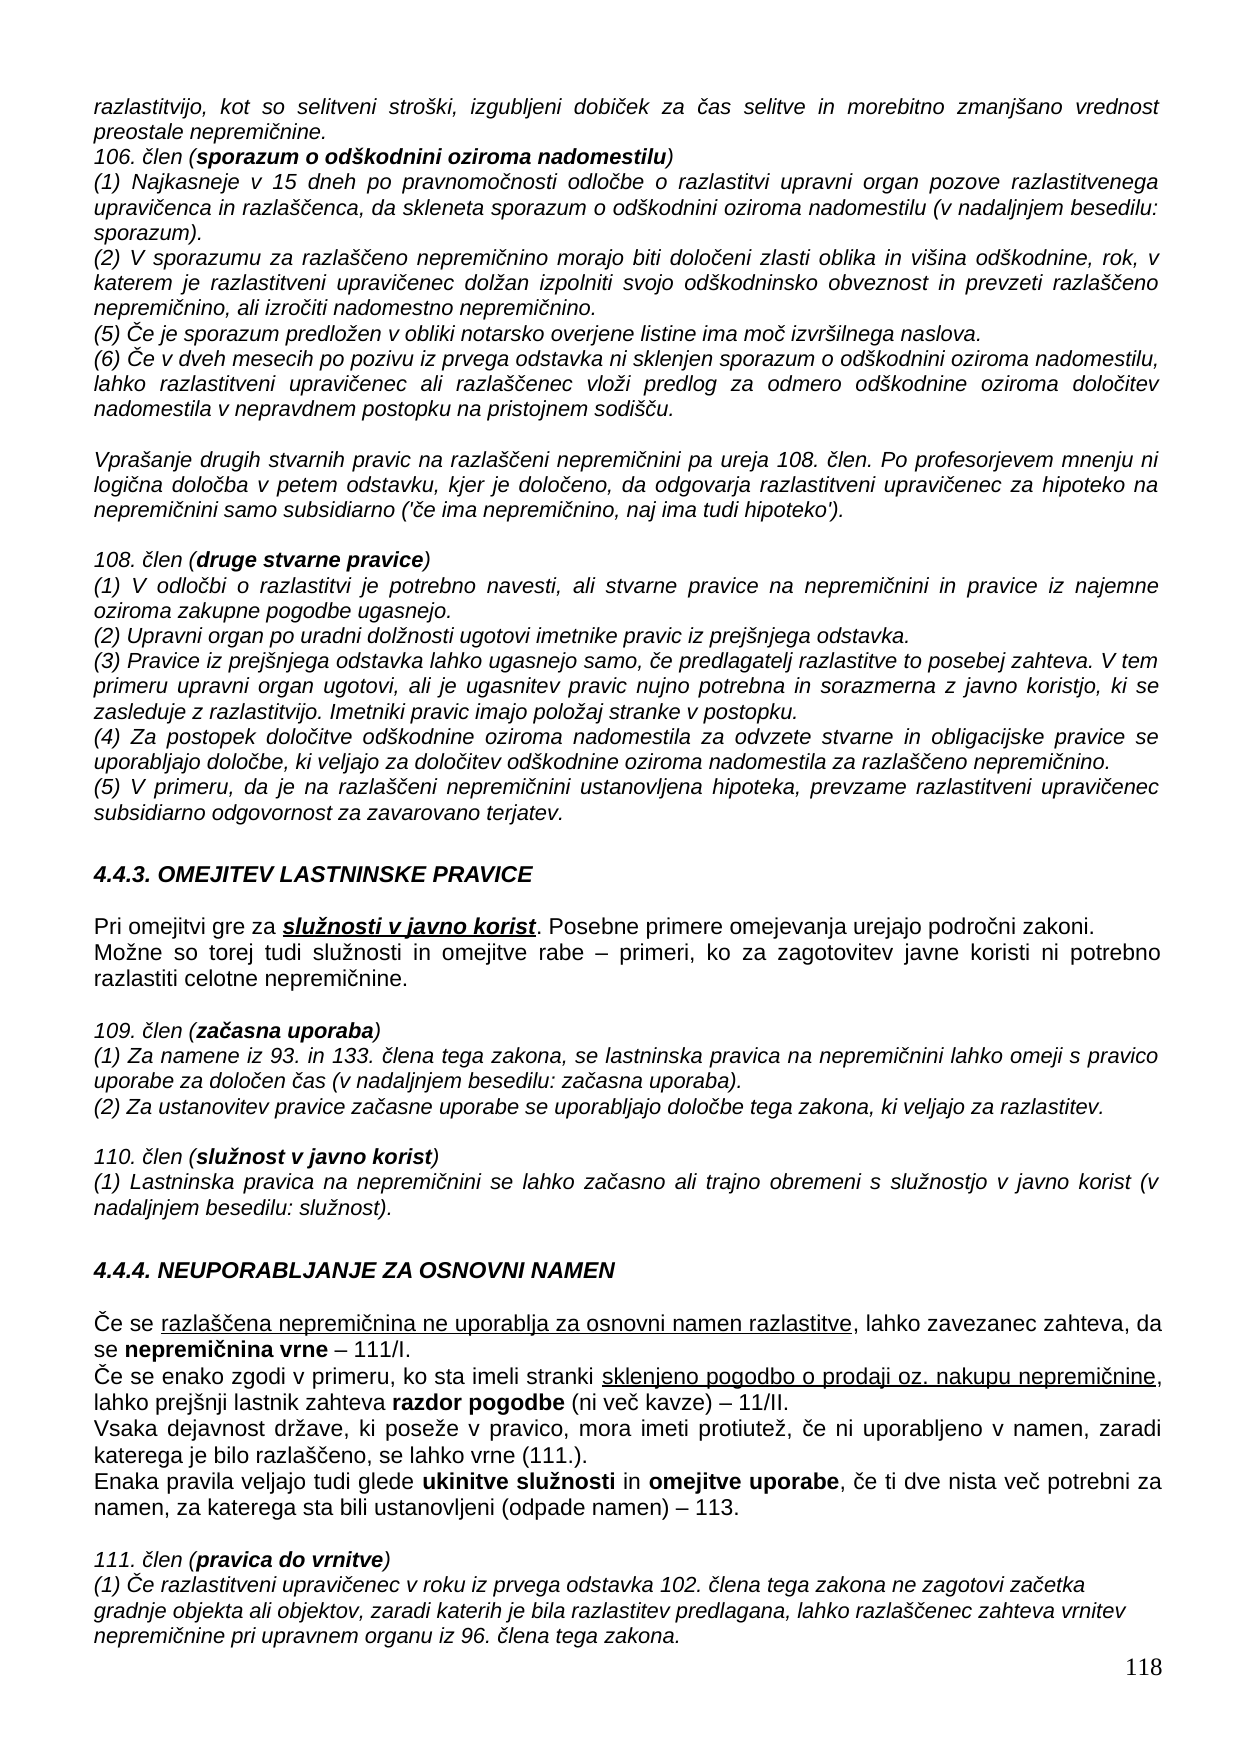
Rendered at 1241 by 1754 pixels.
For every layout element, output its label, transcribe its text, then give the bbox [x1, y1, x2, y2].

text Pri omejitvi gre za služnosti v javno korist. Posebne primere omejevanja urejajo področni zakoni. [94, 913, 1162, 939]
text Če se razlaščena nepremičnina ne uporablja za osnovni namen razlastitve, lahko zavezanec zahteva, da se nepremičnina vrne – 111/I. [94, 1310, 1162, 1363]
text Možne so torej tudi služnosti in omejitve rabe – primeri, ko za zagotovitev javne koristi ni potrebno razlastiti celotne nepremičnine. [94, 939, 1162, 992]
text Vsaka dejavnost države, ki poseže v pravico, mora imeti protiutež, če ni uporabljeno v namen, zaradi katerega je bilo razlaščeno, se lahko vrne (111.). [94, 1415, 1162, 1468]
text (1) Če razlastitveni upravičenec v roku iz prvega odstavka 102. člena tega zakona ne zagotovi začetka gradnje objekta ali objektov, zaradi katerih je bila razlastitev predlagana, lahko razlaščenec zahteva vrnitev nepremičnine pri upravnem organu iz 96. člena tega zakona. [94, 1572, 1162, 1648]
text (2) Za ustanovitev pravice začasne uporabe se uporabljajo določbe tega zakona, ki veljajo za razlastitev. [94, 1094, 1162, 1119]
text Če se enako zgodi v primeru, ko sta imeli stranki sklenjeno pogodbo o prodaji oz. nakupu nepremičnine, lahko prejšnji lastnik zahteva razdor pogodbe (ni več kavze) – 11/II. [94, 1363, 1162, 1415]
text 109. člen (začasna uporaba) [94, 1018, 1162, 1043]
text 111. člen (pravica do vrnitve) [94, 1547, 1162, 1572]
subtitle 4.4.4. neuporabljanje za osnovni namen [94, 1246, 1162, 1283]
text 110. člen (služnost v javno korist) [94, 1144, 1162, 1169]
text (3) Pravice iz prejšnjega odstavka lahko ugasnejo samo, če predlagatelj razlastitve to posebej zahteva. V tem primeru upravni organ ugotovi, ali je ugasnitev pravic nujno potrebna in sorazmerna z javno koristjo, ki se zasleduje z razlastitvijo. Imetniki pravic imajo položaj stranke v postopku. [94, 648, 1162, 724]
text (4) Za postopek določitve odškodnine oziroma nadomestila za odvzete stvarne in obligacijske pravice se uporabljajo določbe, ki veljajo za določitev odškodnine oziroma nadomestila za razlaščeno nepremičnino. [94, 724, 1162, 774]
text (1) Za namene iz 93. in 133. člena tega zakona, se lastninska pravica na nepremičnini lahko omeji s pravico uporabe za določen čas (v nadaljnjem besedilu: začasna uporaba). [94, 1043, 1162, 1094]
text (2) Upravni organ po uradni dolžnosti ugotovi imetnike pravic iz prejšnjega odstavka. [94, 623, 1162, 648]
text (1) Lastninska pravica na nepremičnini se lahko začasno ali trajno obremeni s služnostjo v javno korist (v nadaljnjem besedilu: služnost). [94, 1169, 1162, 1220]
text 106. člen (sporazum o odškodnini oziroma nadomestilu) [94, 144, 1162, 169]
text Enaka pravila veljajo tudi glede ukinitve služnosti in omejitve uporabe, če ti dve nista več potrebni za namen, za katerega sta bili ustanovljeni (odpade namen) – 113. [94, 1468, 1162, 1521]
text 108. člen (druge stvarne pravice) [94, 547, 1162, 573]
text (5) V primeru, da je na razlaščeni nepremičnini ustanovljena hipoteka, prevzame razlastitveni upravičenec subsidiarno odgovornost za zavarovano terjatev. [94, 774, 1162, 825]
text (1) V odločbi o razlastitvi je potrebno navesti, ali stvarne pravice na nepremičnini in pravice iz najemne oziroma zakupne pogodbe ugasnejo. [94, 573, 1162, 623]
subtitle 4.4.3. omejitev lastninske pravice [94, 850, 1162, 887]
text (5) Če je sporazum predložen v obliki notarsko overjene listine ima moč izvršilnega naslova. [94, 321, 1162, 346]
text (1) Najkasneje v 15 dneh po pravnomočnosti odločbe o razlastitvi upravni organ pozove razlastitvenega upravičenca in razlaščenca, da skleneta sporazum o odškodnini oziroma nadomestilu (v nadaljnjem besedilu: sporazum). (2) V sporazumu za razlaščeno nepremičnino morajo biti določeni zlasti oblika in višina odškodnine, rok, v katerem je razlastitveni upravičenec dolžan izpolniti svojo odškodninsko obveznost in prevzeti razlaščeno nepremičnino, ali izročiti nadomestno nepremičnino. [94, 169, 1162, 321]
text razlastitvijo, kot so selitveni stroški, izgubljeni dobiček za čas selitve in morebitno zmanjšano vrednost preostale nepremičnine. [94, 94, 1162, 144]
text (6) Če v dveh mesecih po pozivu iz prvega odstavka ni sklenjen sporazum o odškodnini oziroma nadomestilu, lahko razlastitveni upravičenec ali razlaščenec vloži predlog za odmero odškodnine oziroma določitev nadomestila v nepravdnem postopku na pristojnem sodišču. [94, 346, 1162, 421]
text Vprašanje drugih stvarnih pravic na razlaščeni nepremičnini pa ureja 108. člen. Po profesorjevem mnenju ni logična določba v petem odstavku, kjer je določeno, da odgovarja razlastitveni upravičenec za hipoteko na nepremičnini samo subsidiarno ('če ima nepremičnino, naj ima tudi hipoteko'). [94, 447, 1162, 522]
